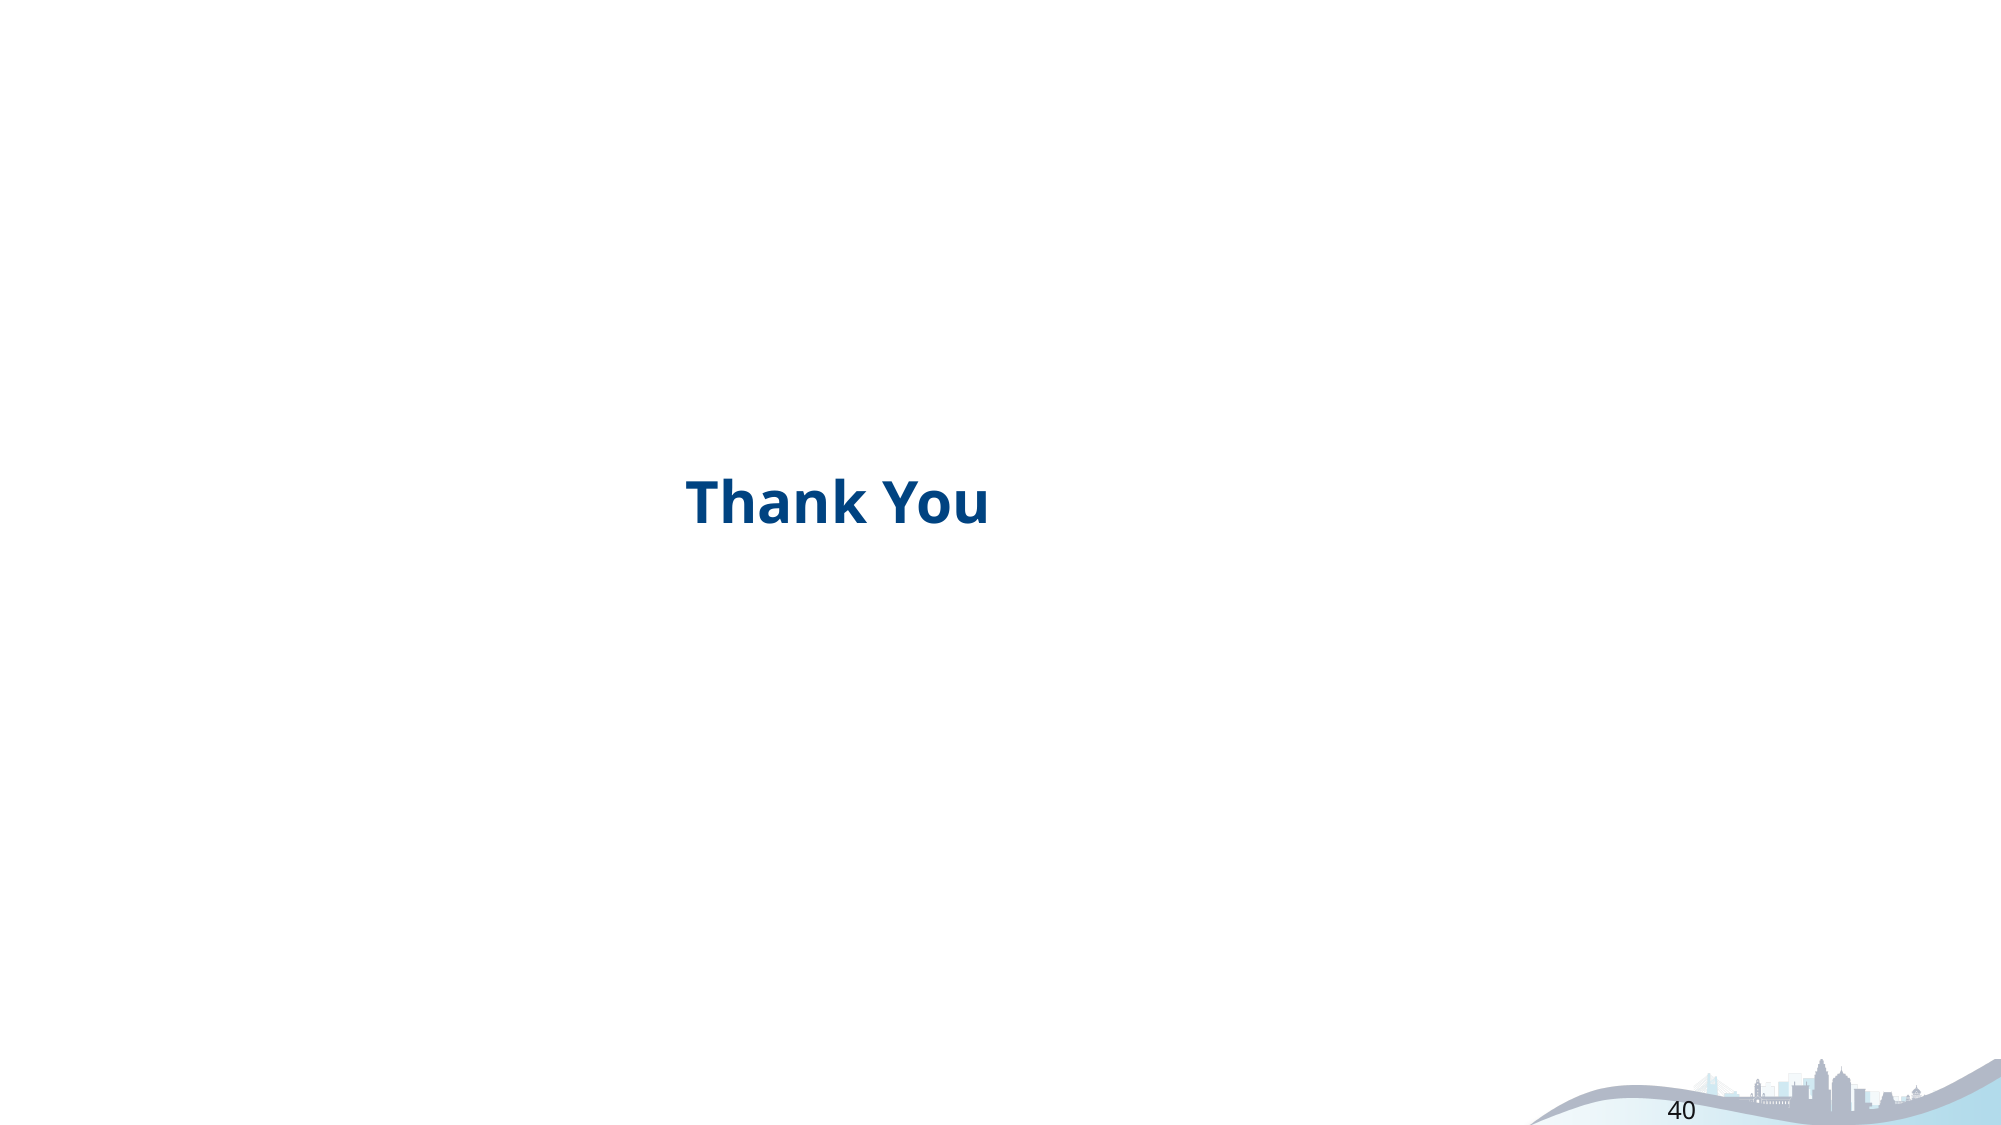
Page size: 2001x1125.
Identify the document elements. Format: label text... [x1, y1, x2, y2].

list Thank You [670, 466, 1137, 620]
slide_number [1652, 1086, 2000, 1125]
